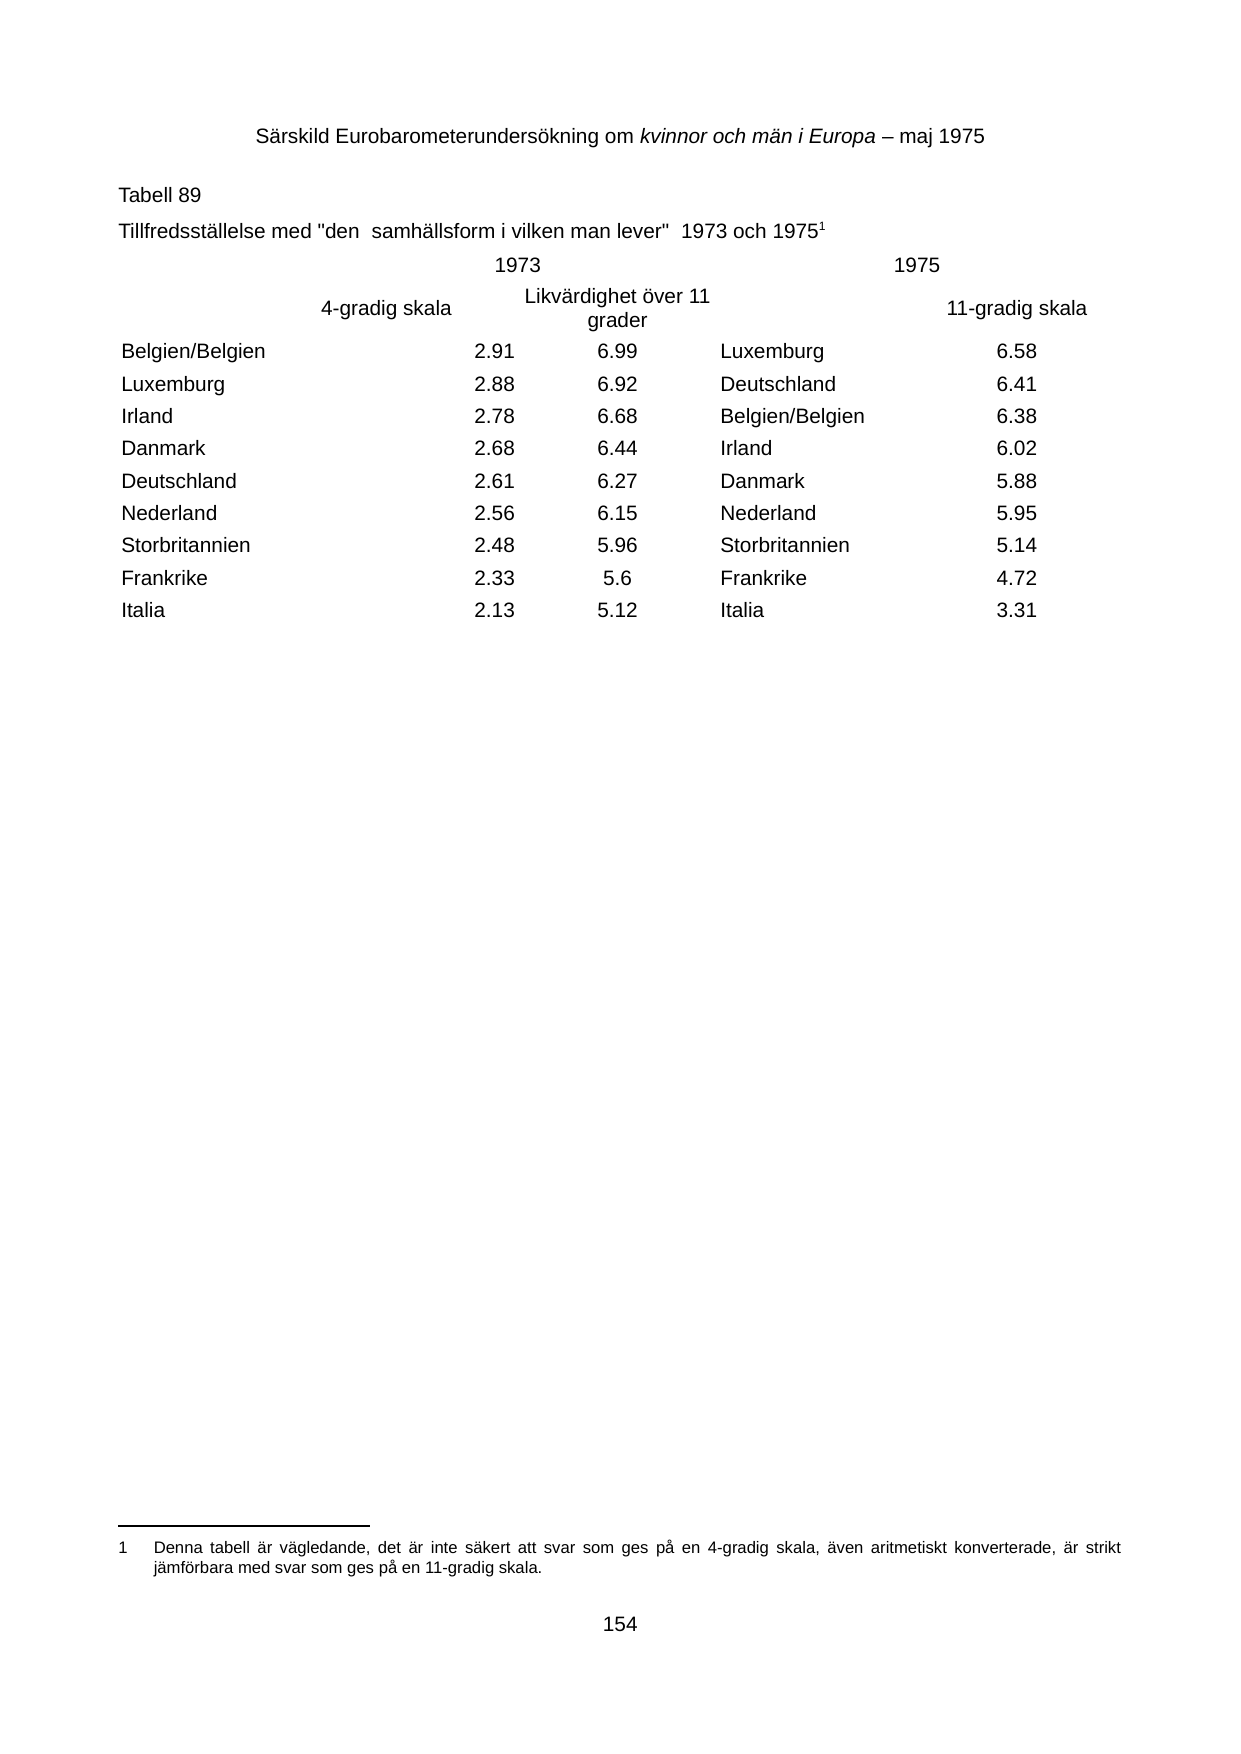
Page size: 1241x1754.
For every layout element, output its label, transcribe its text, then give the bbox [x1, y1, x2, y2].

table_cell [118, 281, 318, 335]
table_cell 6,99 [518, 335, 717, 367]
text Denna tabell är vägledande, det är inte säkert att svar som ges på en 4-gradig skala, även aritmetiskt konverterade, är strikt jämförbara med svar som ges på en 11-gradig skala. [118, 1538, 1122, 1577]
table_cell 6,27 [518, 464, 717, 497]
table_cell Italia [118, 594, 318, 626]
table_cell Nederland [118, 497, 318, 529]
table_cell 2,33 [318, 562, 517, 594]
table_cell Italia [717, 594, 917, 626]
table_cell 6,92 [518, 367, 717, 399]
table_cell 5,6 [518, 562, 717, 594]
table_cell 6,44 [518, 432, 717, 464]
table_cell Irland [717, 432, 917, 464]
table_cell 6,41 [917, 367, 1117, 399]
table_cell 2,78 [318, 400, 517, 432]
table_cell Likvärdighet över 11 grader [518, 281, 717, 335]
table_cell 11-gradig skala [917, 281, 1117, 335]
table_cell 2,56 [318, 497, 517, 529]
table_cell [717, 281, 917, 335]
table_cell Danmark [717, 464, 917, 497]
table_cell 5,96 [518, 529, 717, 562]
table_cell Irland [118, 400, 318, 432]
table_cell Luxemburg [118, 367, 318, 399]
table_cell 6,15 [518, 497, 717, 529]
table_cell 5,12 [518, 594, 717, 626]
table_cell 5,95 [917, 497, 1117, 529]
table_cell Belgien/Belgien [717, 400, 917, 432]
table_header 1975 [717, 249, 1117, 281]
table_cell 5,14 [917, 529, 1117, 562]
table_cell 6,58 [917, 335, 1117, 367]
table_cell Frankrike [118, 562, 318, 594]
table_cell 2,68 [318, 432, 517, 464]
table_cell Belgien/Belgien [118, 335, 318, 367]
table_cell Danmark [118, 432, 318, 464]
table_cell 5,88 [917, 464, 1117, 497]
table_cell Luxemburg [717, 335, 917, 367]
table_cell Storbritannien [118, 529, 318, 562]
table_cell 2,13 [318, 594, 517, 626]
table_cell 4-gradig skala [318, 281, 517, 335]
text Tabell 89 [118, 183, 1122, 207]
table_cell 6,38 [917, 400, 1117, 432]
table_header 1973 [318, 249, 717, 281]
table_cell 4,72 [917, 562, 1117, 594]
table_cell Deutschland [717, 367, 917, 399]
table_cell 2,48 [318, 529, 517, 562]
table_cell Frankrike [717, 562, 917, 594]
text Tillfredsställelse med "den samhällsform i vilken man lever" 1973 och 1975 [118, 219, 1122, 243]
table_cell Deutschland [118, 464, 318, 497]
table_cell 6,68 [518, 400, 717, 432]
table_cell 3,31 [917, 594, 1117, 626]
table_cell Nederland [717, 497, 917, 529]
table_cell 6,02 [917, 432, 1117, 464]
table_header [118, 249, 318, 281]
table_cell 2,61 [318, 464, 517, 497]
table_cell 2,91 [318, 335, 517, 367]
table_cell 2,88 [318, 367, 517, 399]
table_cell Storbritannien [717, 529, 917, 562]
